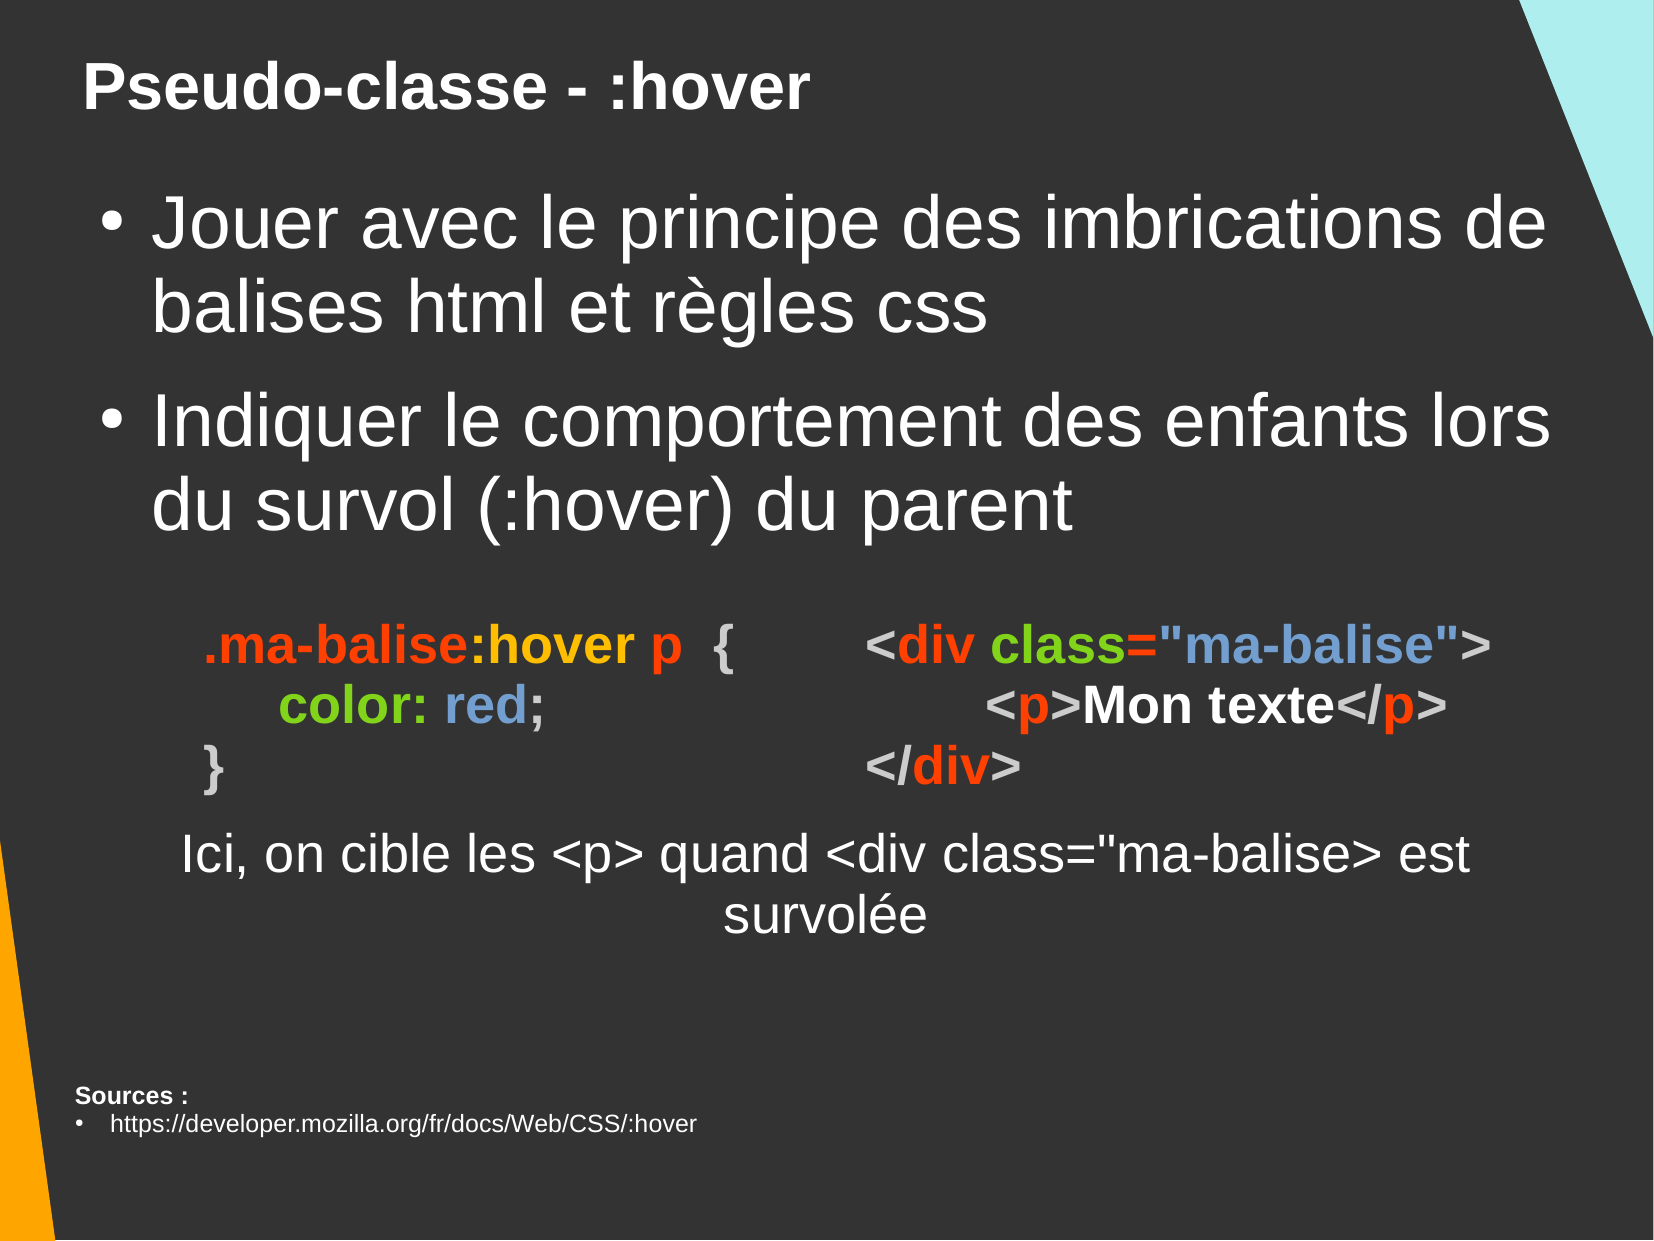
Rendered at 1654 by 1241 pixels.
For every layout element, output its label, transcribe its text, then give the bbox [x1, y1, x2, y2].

list Jouer avec le principe des imbrications de balises html et règles css Indiquer le comportement des enfants lors du survol (:hover) du parent [80, 180, 1605, 603]
title Ici, on cible les <p> quand <div class="ma-balise> est survolée [94, 823, 1560, 945]
text_box <div class="ma-balise"> <p>Mon texte</p> </div> [850, 606, 1548, 804]
text_box [1519, 0, 1654, 340]
text_box Sources : https://developer.mozilla.org/fr/docs/Web/CSS/:hover [60, 1074, 1546, 1241]
title Pseudo-classe - :hover [82, 49, 1571, 152]
text_box .ma-balise:hover p { color: red; } [188, 606, 815, 804]
text_box [0, 840, 56, 1241]
